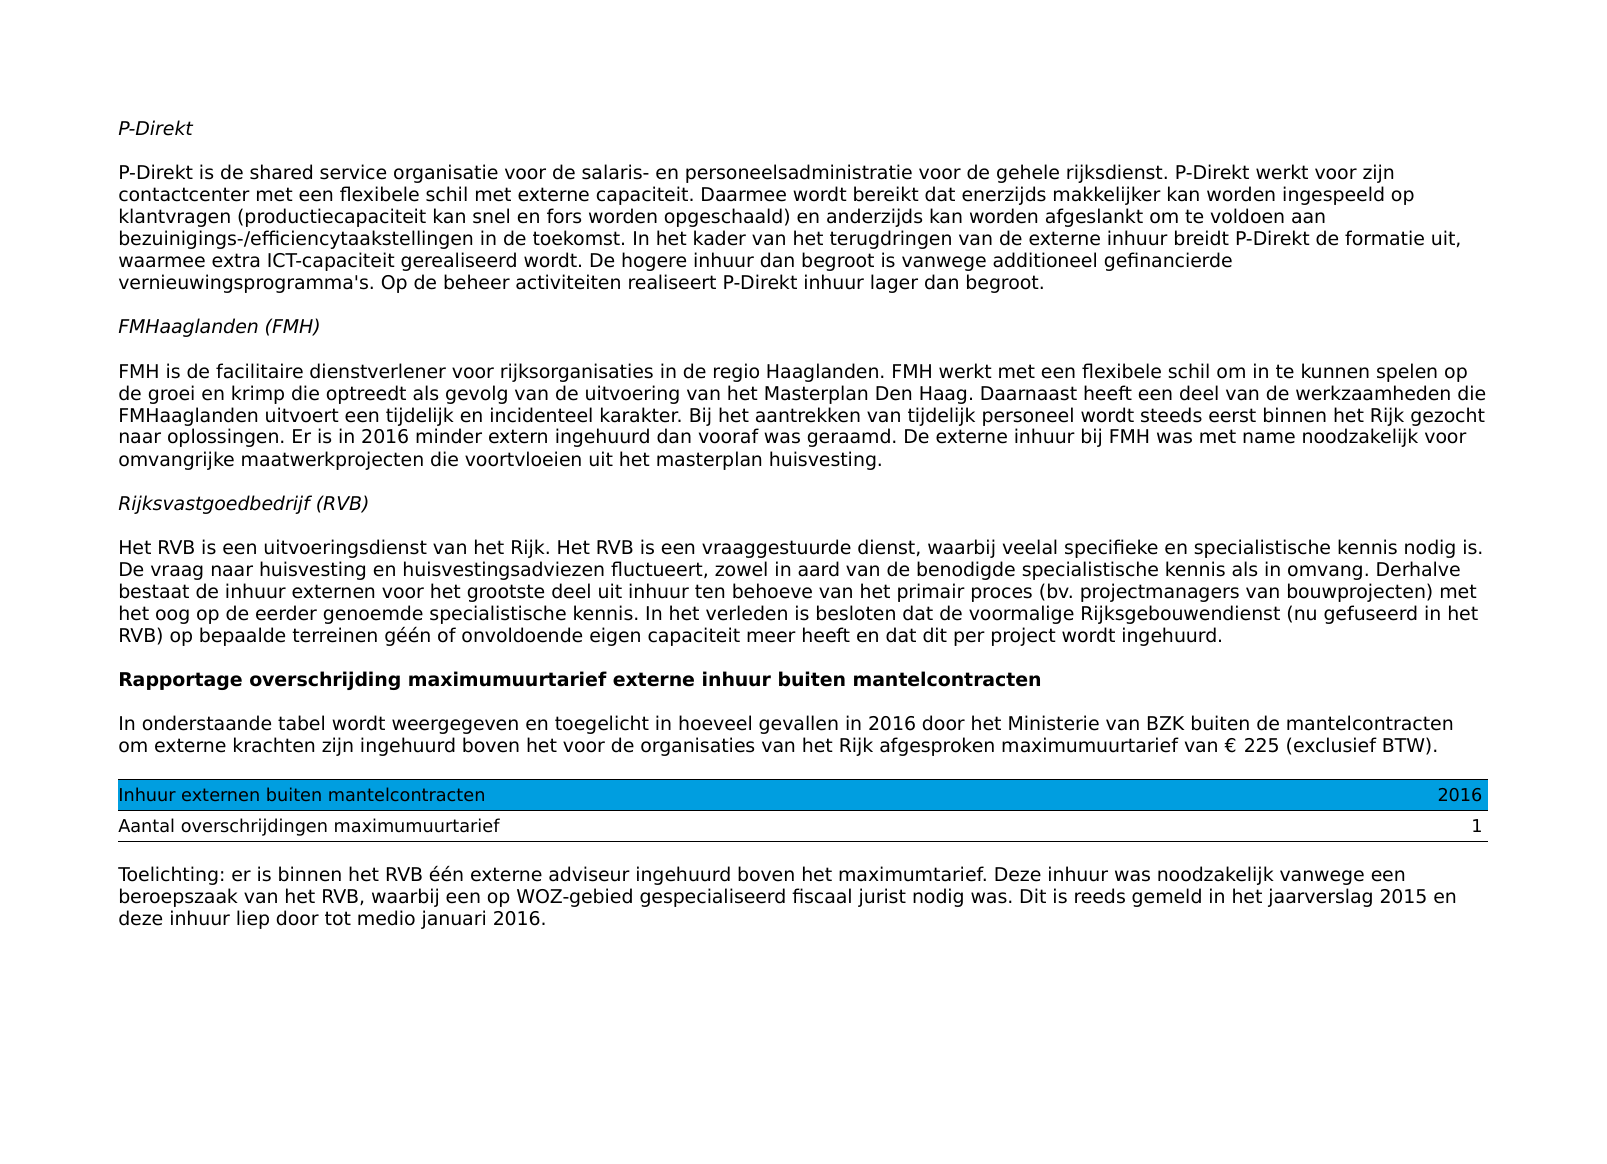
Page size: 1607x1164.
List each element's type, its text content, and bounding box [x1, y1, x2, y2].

table_cell 1 [1269, 811, 1488, 841]
table_cell Aantal overschrijdingen maximumuurtarief [118, 811, 1269, 841]
subtitle Rijksvastgoedbedrijf (RVB) [118, 493, 1488, 514]
subtitle P-Direkt [118, 118, 1488, 140]
text P-Direkt is de shared service organisatie voor de salaris- en personeelsadministratie voor de gehele rijksdienst. P-Direkt werkt voor zijn contactcenter met een flexibele schil met externe capaciteit. Daarmee wordt bereikt dat enerzijds makkelijker kan worden ingespeeld op klantvragen (productiecapaciteit kan snel en fors worden opgeschaald) en anderzijds kan worden afgeslankt om te voldoen aan bezuinigings-/efficiencytaakstellingen in de toekomst. In het kader van het terugdringen van de externe inhuur breidt P-Direkt de formatie uit, waarmee extra ICT-capaciteit gerealiseerd wordt. De hogere inhuur dan begroot is vanwege additioneel gefinancierde vernieuwingsprogramma's. Op de beheer activiteiten realiseert P-Direkt inhuur lager dan begroot. [118, 162, 1488, 294]
text In onderstaande tabel wordt weergegeven en toegelicht in hoeveel gevallen in 2016 door het Ministerie van BZK buiten de mantelcontracten om externe krachten zijn ingehuurd boven het voor de organisaties van het Rijk afgesproken maximumuurtarief van € 225 (exclusief BTW). [118, 713, 1488, 757]
subtitle Rapportage overschrijding maximumuurtarief externe inhuur buiten mantelcontracten [118, 669, 1488, 691]
subtitle FMHaaglanden (FMH) [118, 316, 1488, 338]
text Het RVB is een uitvoeringsdienst van het Rijk. Het RVB is een vraaggestuurde dienst, waarbij veelal specifieke en specialistische kennis nodig is. De vraag naar huisvesting en huisvestingsadviezen fluctueert, zowel in aard van de benodigde specialistische kennis als in omvang. Derhalve bestaat de inhuur externen voor het grootste deel uit inhuur ten behoeve van het primair proces (bv. projectmanagers van bouwprojecten) met het oog op de eerder genoemde specialistische kennis. In het verleden is besloten dat de voormalige Rijksgebouwendienst (nu gefuseerd in het RVB) op bepaalde terreinen géén of onvoldoende eigen capaciteit meer heeft en dat dit per project wordt ingehuurd. [118, 537, 1488, 647]
table_header 2016 [1269, 780, 1488, 810]
text FMH is de facilitaire dienstverlener voor rijksorganisaties in de regio Haaglanden. FMH werkt met een flexibele schil om in te kunnen spelen op de groei en krimp die optreedt als gevolg van de uitvoering van het Masterplan Den Haag. Daarnaast heeft een deel van de werkzaamheden die FMHaaglanden uitvoert een tijdelijk en incidenteel karakter. Bij het aantrekken van tijdelijk personeel wordt steeds eerst binnen het Rijk gezocht naar oplossingen. Er is in 2016 minder extern ingehuurd dan vooraf was geraamd. De externe inhuur bij FMH was met name noodzakelijk voor omvangrijke maatwerkprojecten die voortvloeien uit het masterplan huisvesting. [118, 361, 1488, 470]
text Toelichting: er is binnen het RVB één externe adviseur ingehuurd boven het maximumtarief. Deze inhuur was noodzakelijk vanwege een beroepszaak van het RVB, waarbij een op WOZ-gebied gespecialiseerd fiscaal jurist nodig was. Dit is reeds gemeld in het jaarverslag 2015 en deze inhuur liep door tot medio januari 2016. [118, 864, 1488, 930]
table_header Inhuur externen buiten mantelcontracten [118, 780, 1269, 810]
